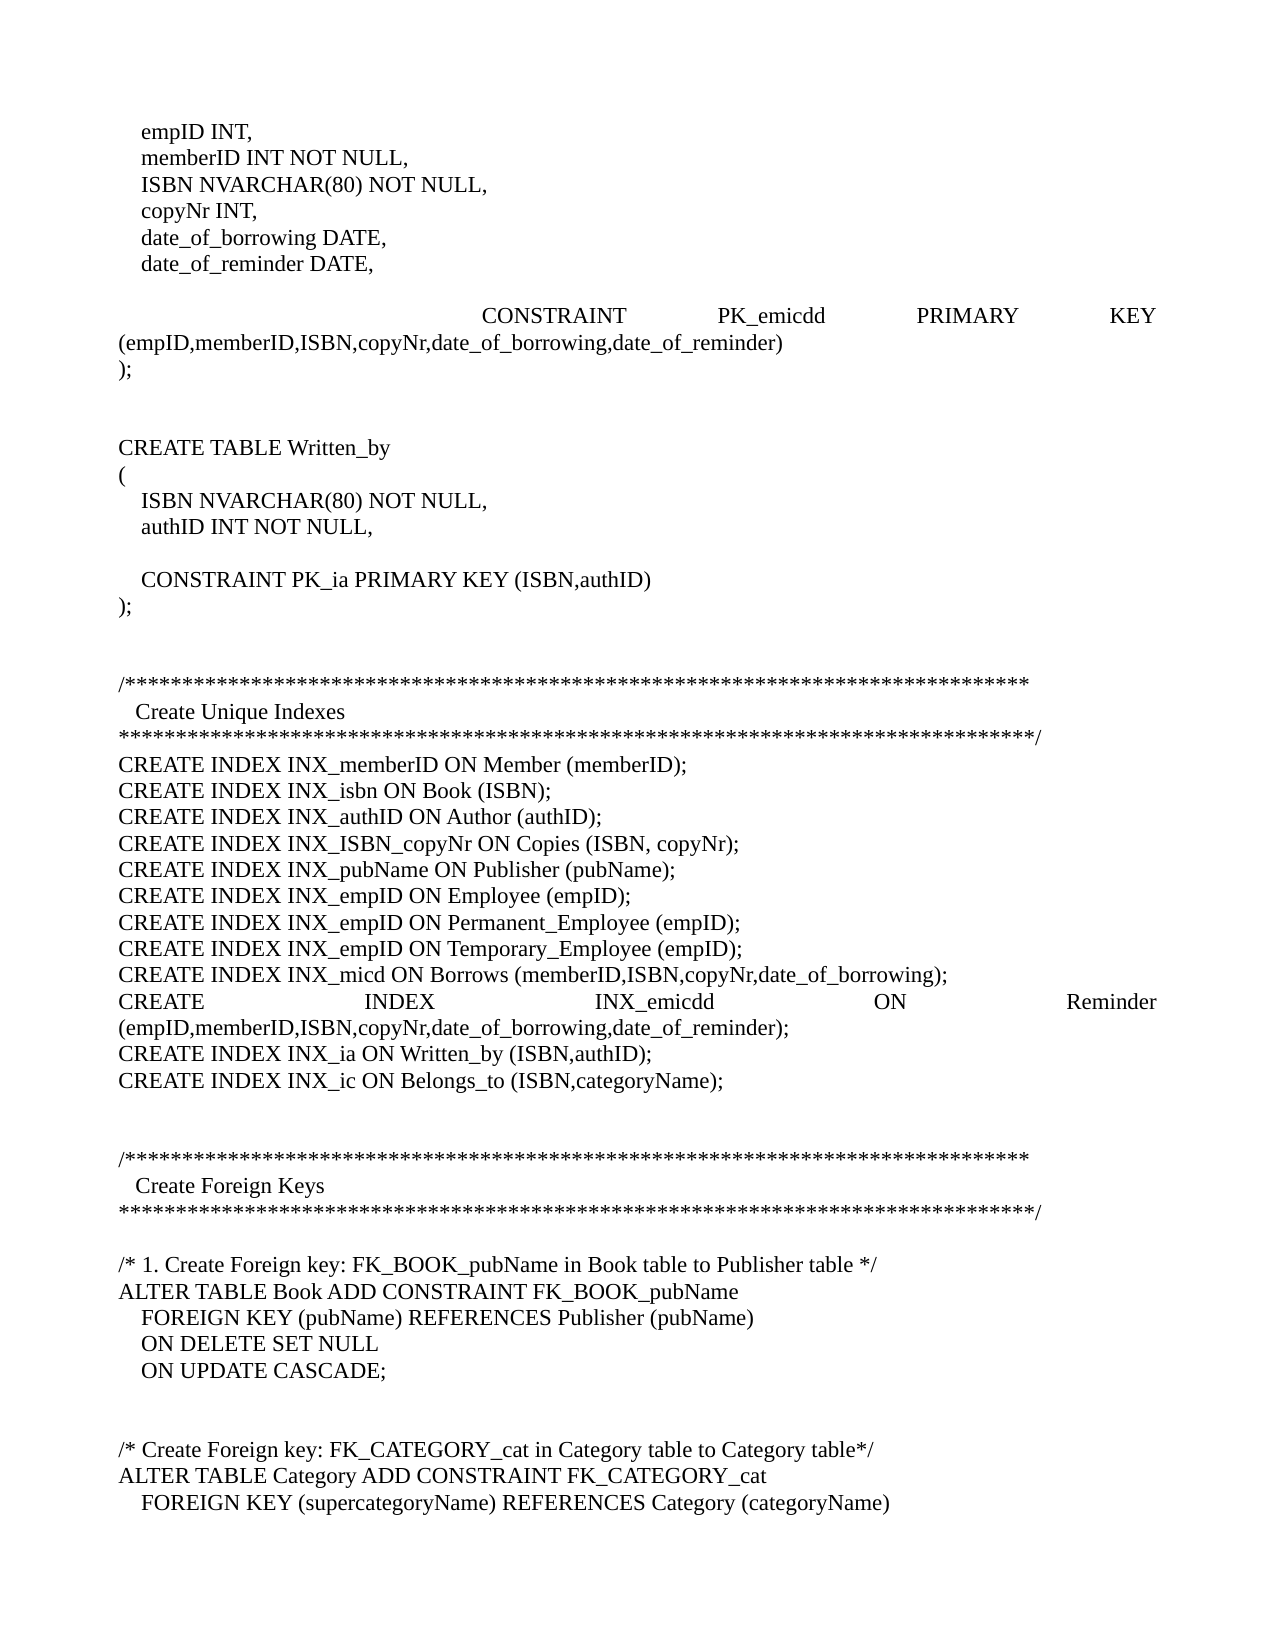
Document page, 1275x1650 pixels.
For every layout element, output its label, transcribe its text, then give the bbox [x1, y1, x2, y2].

text Create Foreign Keys [118, 1172, 1157, 1199]
text /* 1. Create Foreign key: FK_BOOK_pubName in Book table to Publisher table */ [118, 1251, 1157, 1278]
text CREATE INDEX INX_ia ON Written_by (ISBN,authID); [118, 1041, 1157, 1067]
text CREATE INDEX INX_pubName ON Publisher (pubName); [118, 856, 1157, 882]
text FOREIGN KEY (pubName) REFERENCES Publisher (pubName) [118, 1304, 1157, 1330]
text CREATE INDEX INX_ISBN_copyNr ON Copies (ISBN, copyNr); [118, 830, 1157, 856]
text CREATE INDEX INX_micd ON Borrows (memberID,ISBN,copyNr,date_of_borrowing); [118, 961, 1157, 988]
text Create Unique Indexes [118, 698, 1157, 724]
text CONSTRAINT PK_emicdd PRIMARY KEY (empID,memberID,ISBN,copyNr,date_of_borrowing,date_of_reminder) [118, 303, 1157, 355]
text CREATE INDEX INX_memberID ON Member (memberID); [118, 751, 1157, 777]
text FOREIGN KEY (supercategoryName) REFERENCES Category (categoryName) [118, 1488, 1157, 1515]
text empID INT, [118, 118, 1157, 144]
text ON UPDATE CASCADE; [118, 1357, 1157, 1383]
text CREATE INDEX INX_ic ON Belongs_to (ISBN,categoryName); [118, 1067, 1157, 1093]
text CREATE INDEX INX_empID ON Employee (empID); [118, 882, 1157, 909]
text memberID INT NOT NULL, [118, 144, 1157, 171]
text ON DELETE SET NULL [118, 1330, 1157, 1357]
text date_of_borrowing DATE, [118, 223, 1157, 250]
text date_of_reminder DATE, [118, 250, 1157, 276]
text ISBN NVARCHAR(80) NOT NULL, [118, 171, 1157, 197]
text ( [118, 461, 1157, 487]
text ********************************************************************************/ [118, 1199, 1157, 1225]
text CREATE INDEX INX_empID ON Temporary_Employee (empID); [118, 935, 1157, 961]
text copyNr INT, [118, 197, 1157, 223]
text ); [118, 592, 1157, 619]
text CREATE INDEX INX_isbn ON Book (ISBN); [118, 777, 1157, 803]
text CREATE INDEX INX_emicdd ON Reminder (empID,memberID,ISBN,copyNr,date_of_borrowing,date_of_reminder); [118, 988, 1157, 1041]
text ALTER TABLE Book ADD CONSTRAINT FK_BOOK_pubName [118, 1278, 1157, 1304]
text ALTER TABLE Category ADD CONSTRAINT FK_CATEGORY_cat [118, 1462, 1157, 1488]
text ********************************************************************************/ [118, 724, 1157, 751]
text /******************************************************************************* [118, 672, 1157, 698]
text CREATE TABLE Written_by [118, 434, 1157, 461]
text ISBN NVARCHAR(80) NOT NULL, [118, 487, 1157, 513]
text CREATE INDEX INX_empID ON Permanent_Employee (empID); [118, 909, 1157, 935]
text /******************************************************************************* [118, 1146, 1157, 1172]
text /* Create Foreign key: FK_CATEGORY_cat in Category table to Category table*/ [118, 1436, 1157, 1462]
text authID INT NOT NULL, [118, 513, 1157, 540]
text CREATE INDEX INX_authID ON Author (authID); [118, 803, 1157, 830]
text ); [118, 355, 1157, 382]
text CONSTRAINT PK_ia PRIMARY KEY (ISBN,authID) [118, 566, 1157, 592]
